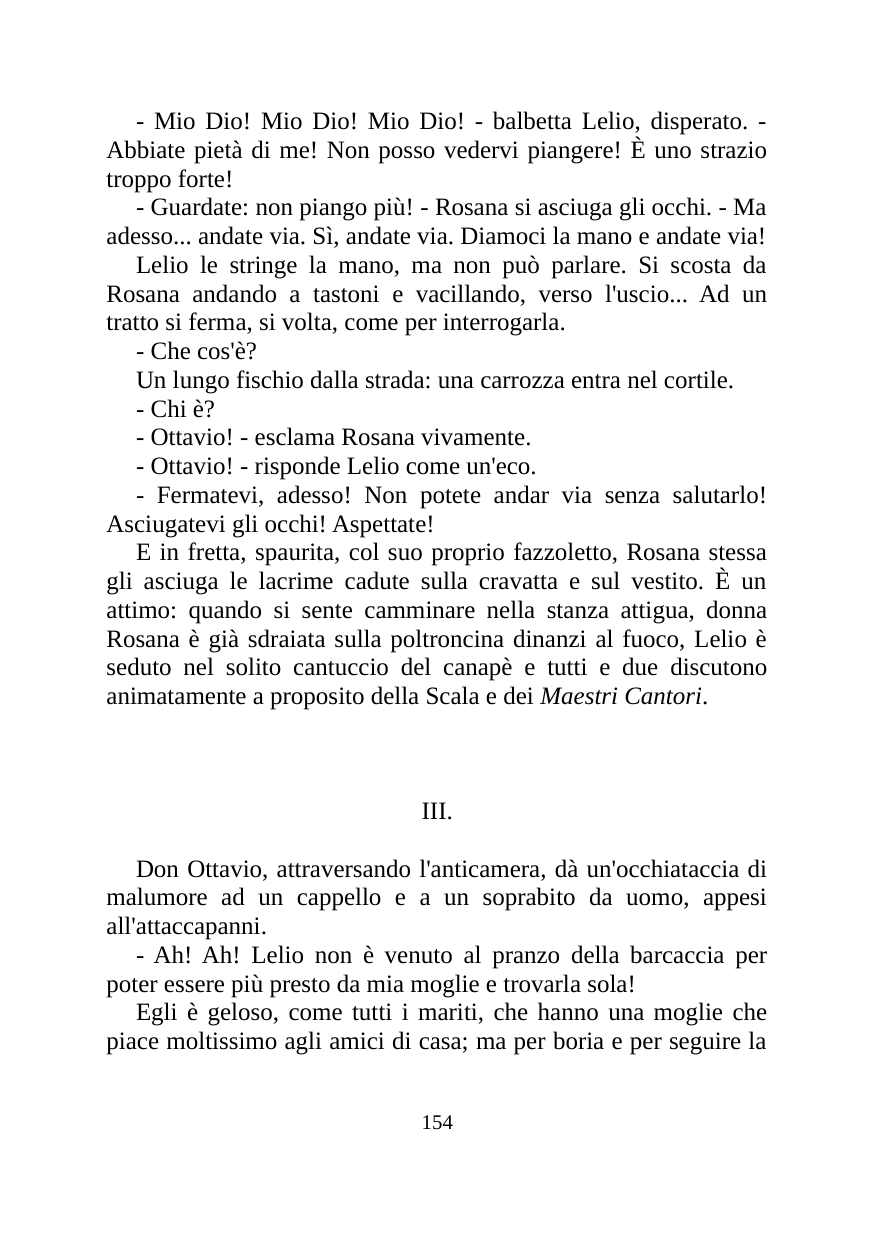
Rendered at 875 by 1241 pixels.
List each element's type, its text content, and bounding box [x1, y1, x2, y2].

text E in fretta, spaurita, col suo proprio fazzoletto, Rosana stessa gli asciuga le lacrime cadute sulla cravatta e sul vestito. È un attimo: quando si sente camminare nella stanza attigua, donna Rosana è già sdraiata sulla poltroncina dinanzi al fuoco, Lelio è seduto nel solito cantuccio del canapè e tutti e due discutono animatamente a proposito della Scala e dei Maestri Cantori. [106, 537, 768, 710]
text Don Ottavio, attraversando l'anticamera, dà un'occhiataccia di malumore ad un cappello e a un soprabito da uomo, appesi all'attaccapanni. [106, 854, 768, 940]
text Un lungo fischio dalla strada: una carrozza entra nel cortile. [106, 365, 768, 394]
text - Che cos'è? [106, 336, 768, 365]
text III. [106, 796, 768, 825]
text - Ottavio! - risponde Lelio come un'eco. [106, 451, 768, 480]
text Lelio le stringe la mano, ma non può parlare. Si scosta da Rosana andando a tastoni e vacillando, verso l'uscio... Ad un tratto si ferma, si volta, come per interrogarla. [106, 250, 768, 336]
text - Fermatevi, adesso! Non potete andar via senza salutarlo! Asciugatevi gli occhi! Aspettate! [106, 480, 768, 537]
text Egli è geloso, come tutti i mariti, che hanno una moglie che piace moltissimo agli amici di casa; ma per boria e per seguire la [106, 997, 768, 1055]
text - Ottavio! - esclama Rosana vivamente. [106, 422, 768, 451]
text - Chi è? [106, 394, 768, 422]
text - Ah! Ah! Lelio non è venuto al pranzo della barcaccia per poter essere più presto da mia moglie e trovarla sola! [106, 940, 768, 997]
text - Guardate: non piango più! - Rosana si asciuga gli occhi. - Ma adesso... andate via. Sì, andate via. Diamoci la mano e andate via! [106, 192, 768, 250]
text - Mio Dio! Mio Dio! Mio Dio! - balbetta Lelio, disperato. - Abbiate pietà di me! Non posso vedervi piangere! È uno strazio troppo forte! [106, 106, 768, 192]
